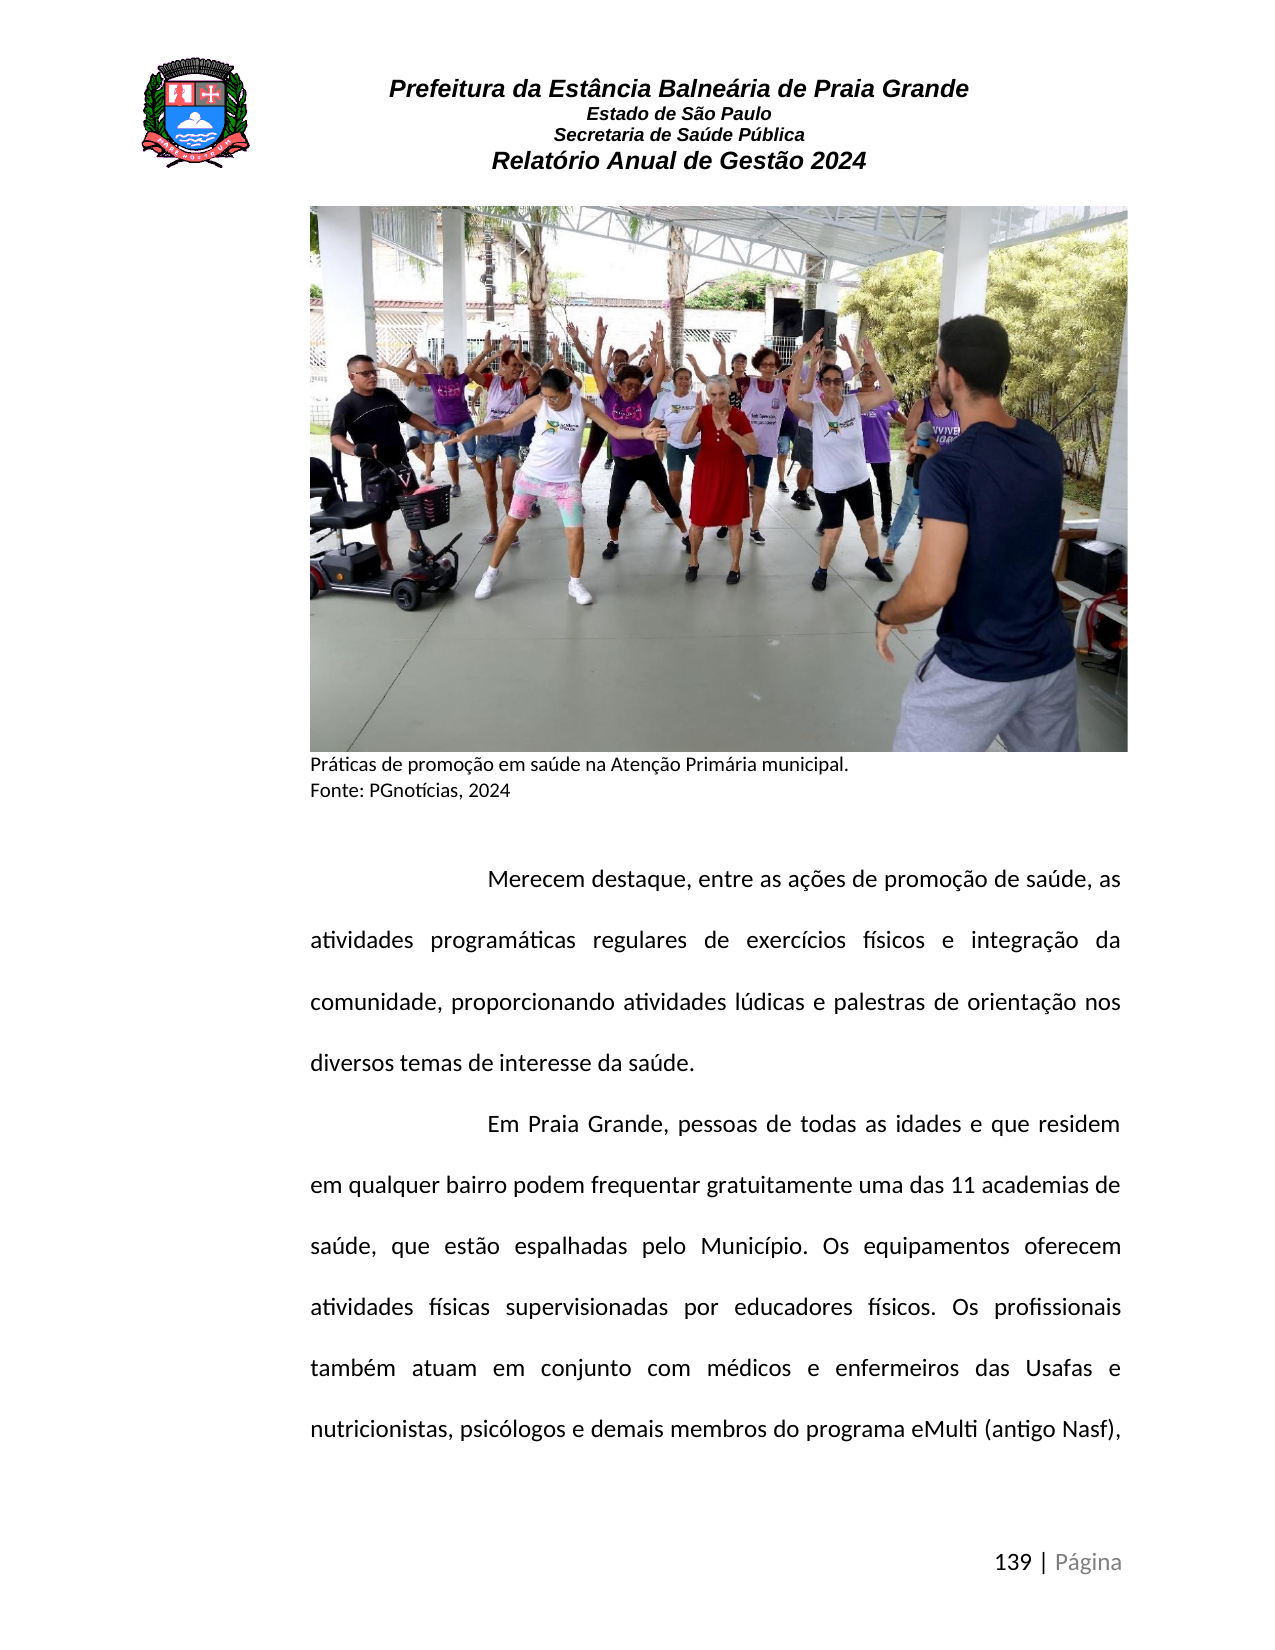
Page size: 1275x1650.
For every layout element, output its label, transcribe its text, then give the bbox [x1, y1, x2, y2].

text Práticas de promoção em saúde na Atenção Primária municipal. [310, 752, 1122, 777]
picture [310, 206, 1128, 752]
picture [132, 55, 259, 172]
text Fonte: PGnotícias, 2024 [310, 777, 1122, 802]
text Em Praia Grande, pessoas de todas as idades e que residem em qualquer bairro podem frequentar gratuitamente uma das 11 academias de saúde, que estão espalhadas pelo Município. Os equipamentos oferecem atividades físicas supervisionadas por educadores físicos. Os profissionais também atuam em conjunto com médicos e enfermeiros das Usafas e nutricionistas, psicólogos e demais membros do programa eMulti (antigo Nasf), [310, 1108, 1122, 1443]
text Merecem destaque, entre as ações de promoção de saúde, as atividades programáticas regulares de exercícios físicos e integração da comunidade, proporcionando atividades lúdicas e palestras de orientação nos diversos temas de interesse da saúde. [310, 863, 1122, 1077]
